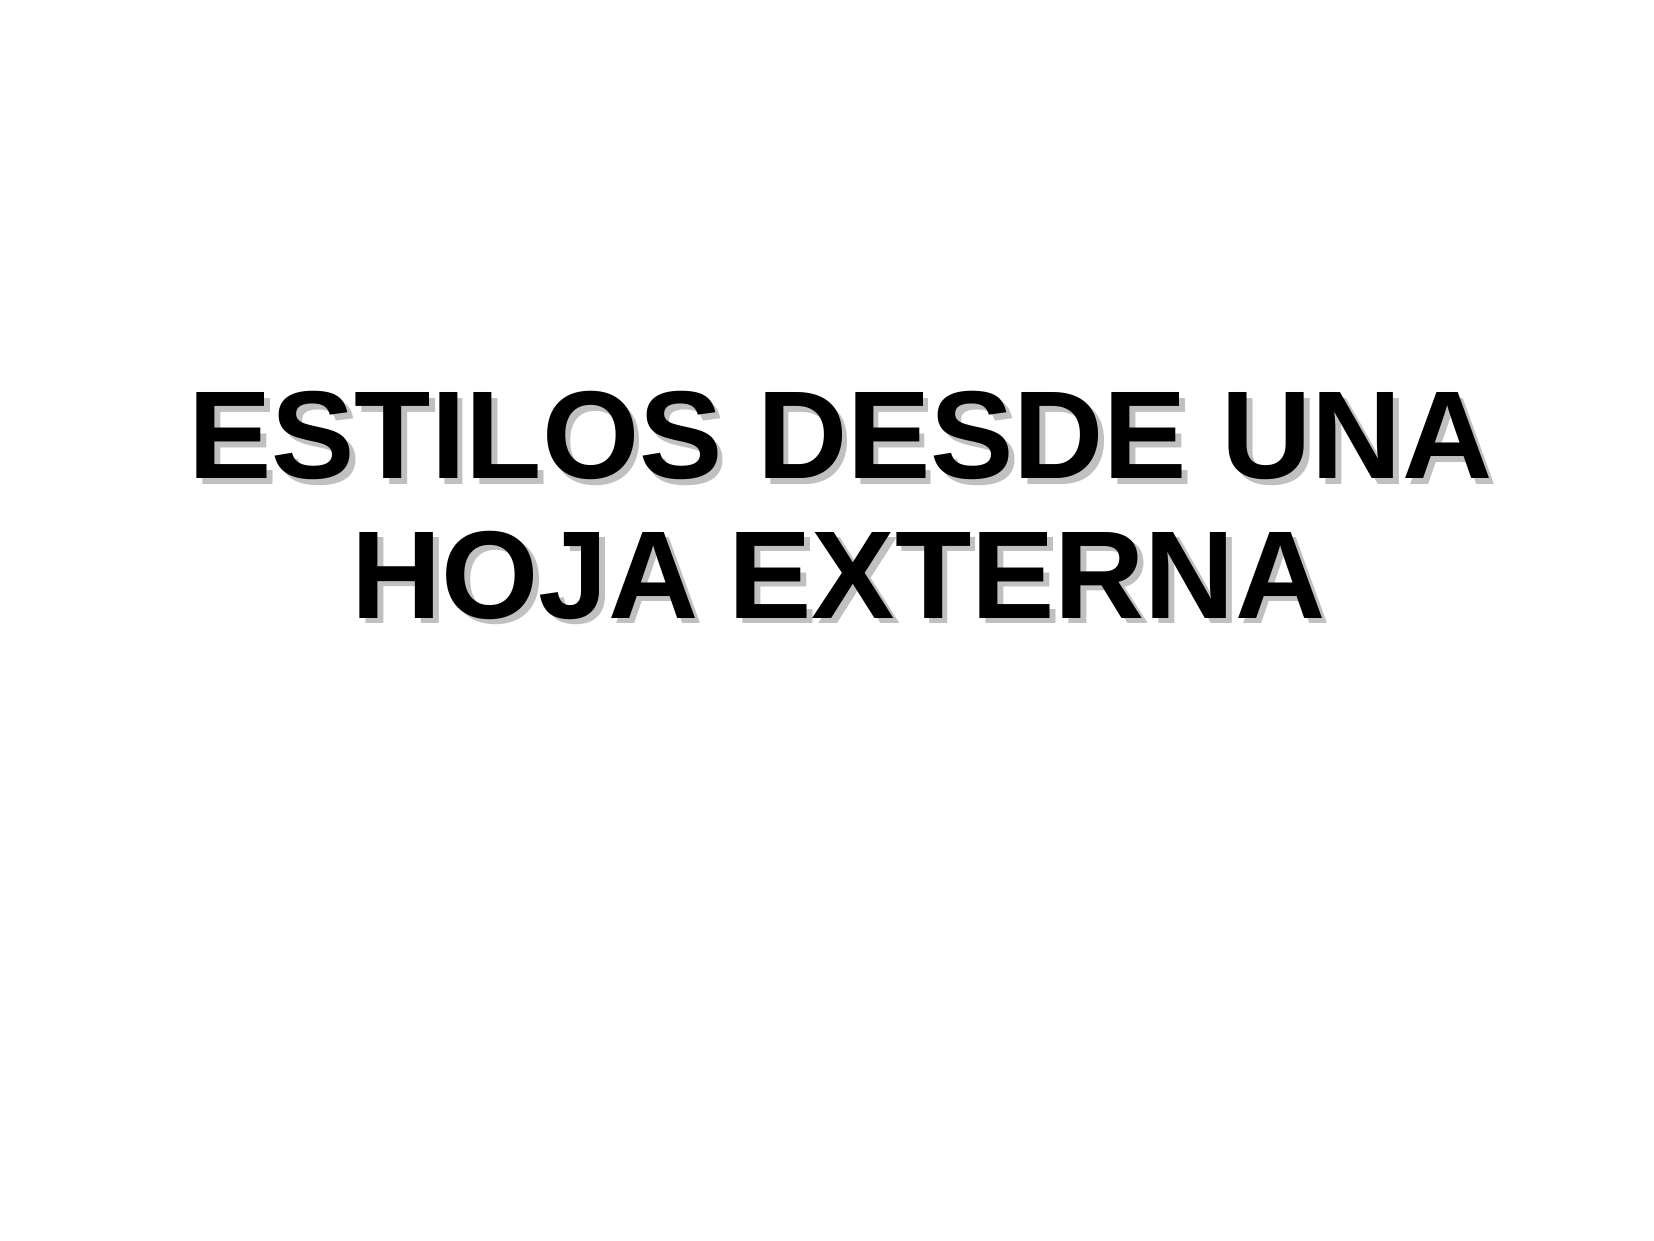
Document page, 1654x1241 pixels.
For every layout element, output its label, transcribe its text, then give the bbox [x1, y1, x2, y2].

title ESTILOS DESDE UNA HOJA EXTERNA [94, 365, 1583, 645]
